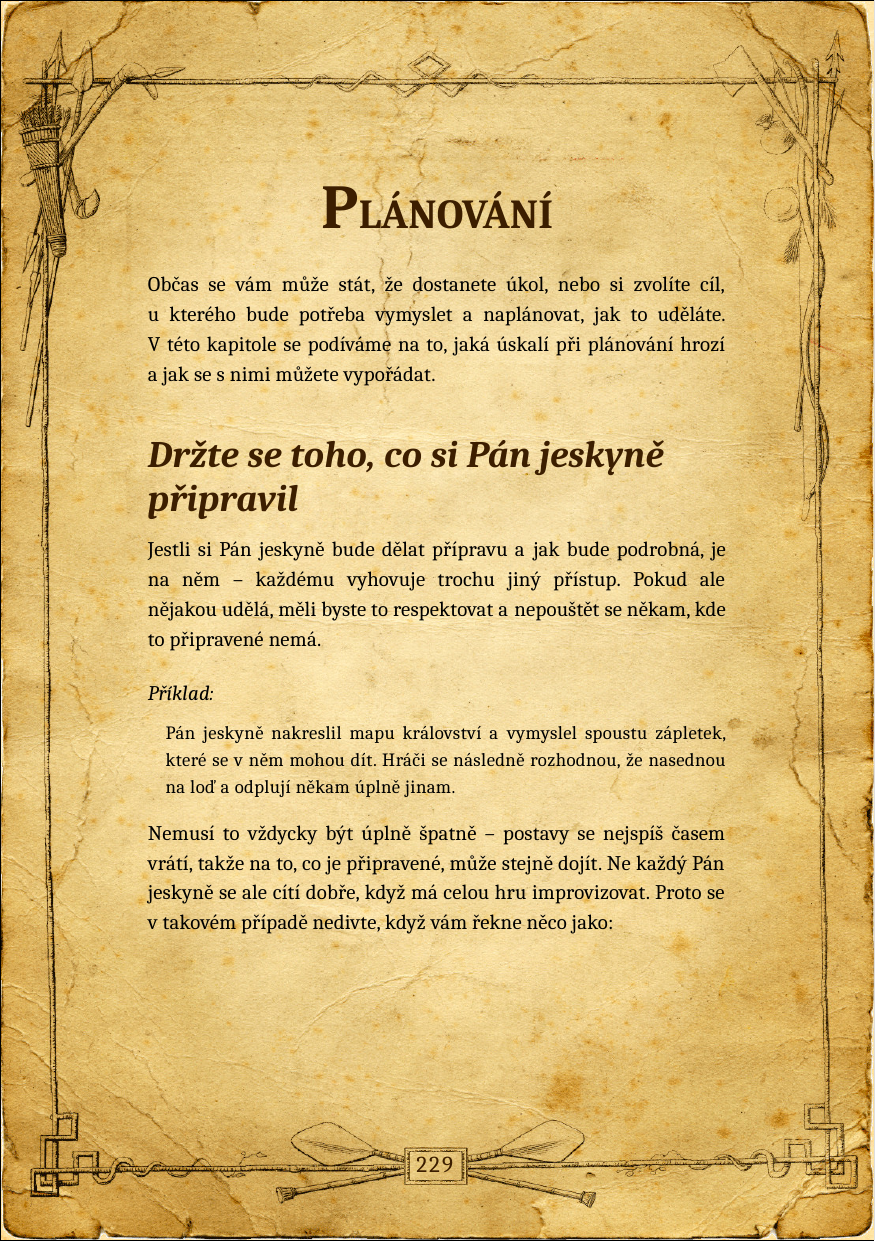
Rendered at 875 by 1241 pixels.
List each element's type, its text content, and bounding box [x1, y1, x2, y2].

text Jestli si Pán jeskyně bude dělat přípravu a⁠ jak bude podrobná, je na něm – každému vyhovuje trochu jiný přístup. Pokud ale nějakou udělá, měli byste to respektovat a⁠ nepouštět se někam, kde to připravené nemá. [148, 538, 726, 652]
subtitle Držte se toho, co si Pán jeskyně připravil [148, 434, 726, 520]
text Nemusí to vždycky být úplně špatně – postavy se nejspíš časem vrátí, takže na to, co je připravené, může stejně dojít. Ne každý Pán jeskyně se ale cítí dobře, když má celou hru improvizovat. Proto se v⁠ takovém případě nedivte, když vám řekne něco jako: [148, 821, 726, 935]
subtitle Plánování [148, 172, 726, 244]
picture [1, 1, 874, 1240]
text Příklad: [148, 681, 726, 705]
text Pán jeskyně nakreslil mapu království a⁠ vymyslel spoustu zápletek, které se v⁠ něm mohou dít. Hráči se následně rozhodnou, že nasednou na loď a⁠ odplují někam úplně jinam. [165, 723, 726, 798]
text Občas se vám může stát, že dostanete úkol, nebo si zvolíte cíl, u⁠ kterého bude potřeba vymyslet a⁠ naplánovat, jak to uděláte. V⁠ této kapitole se podíváme na to, jaká úskalí při plánování hrozí a⁠ jak se s⁠ nimi můžete vypořádat. [148, 273, 726, 387]
